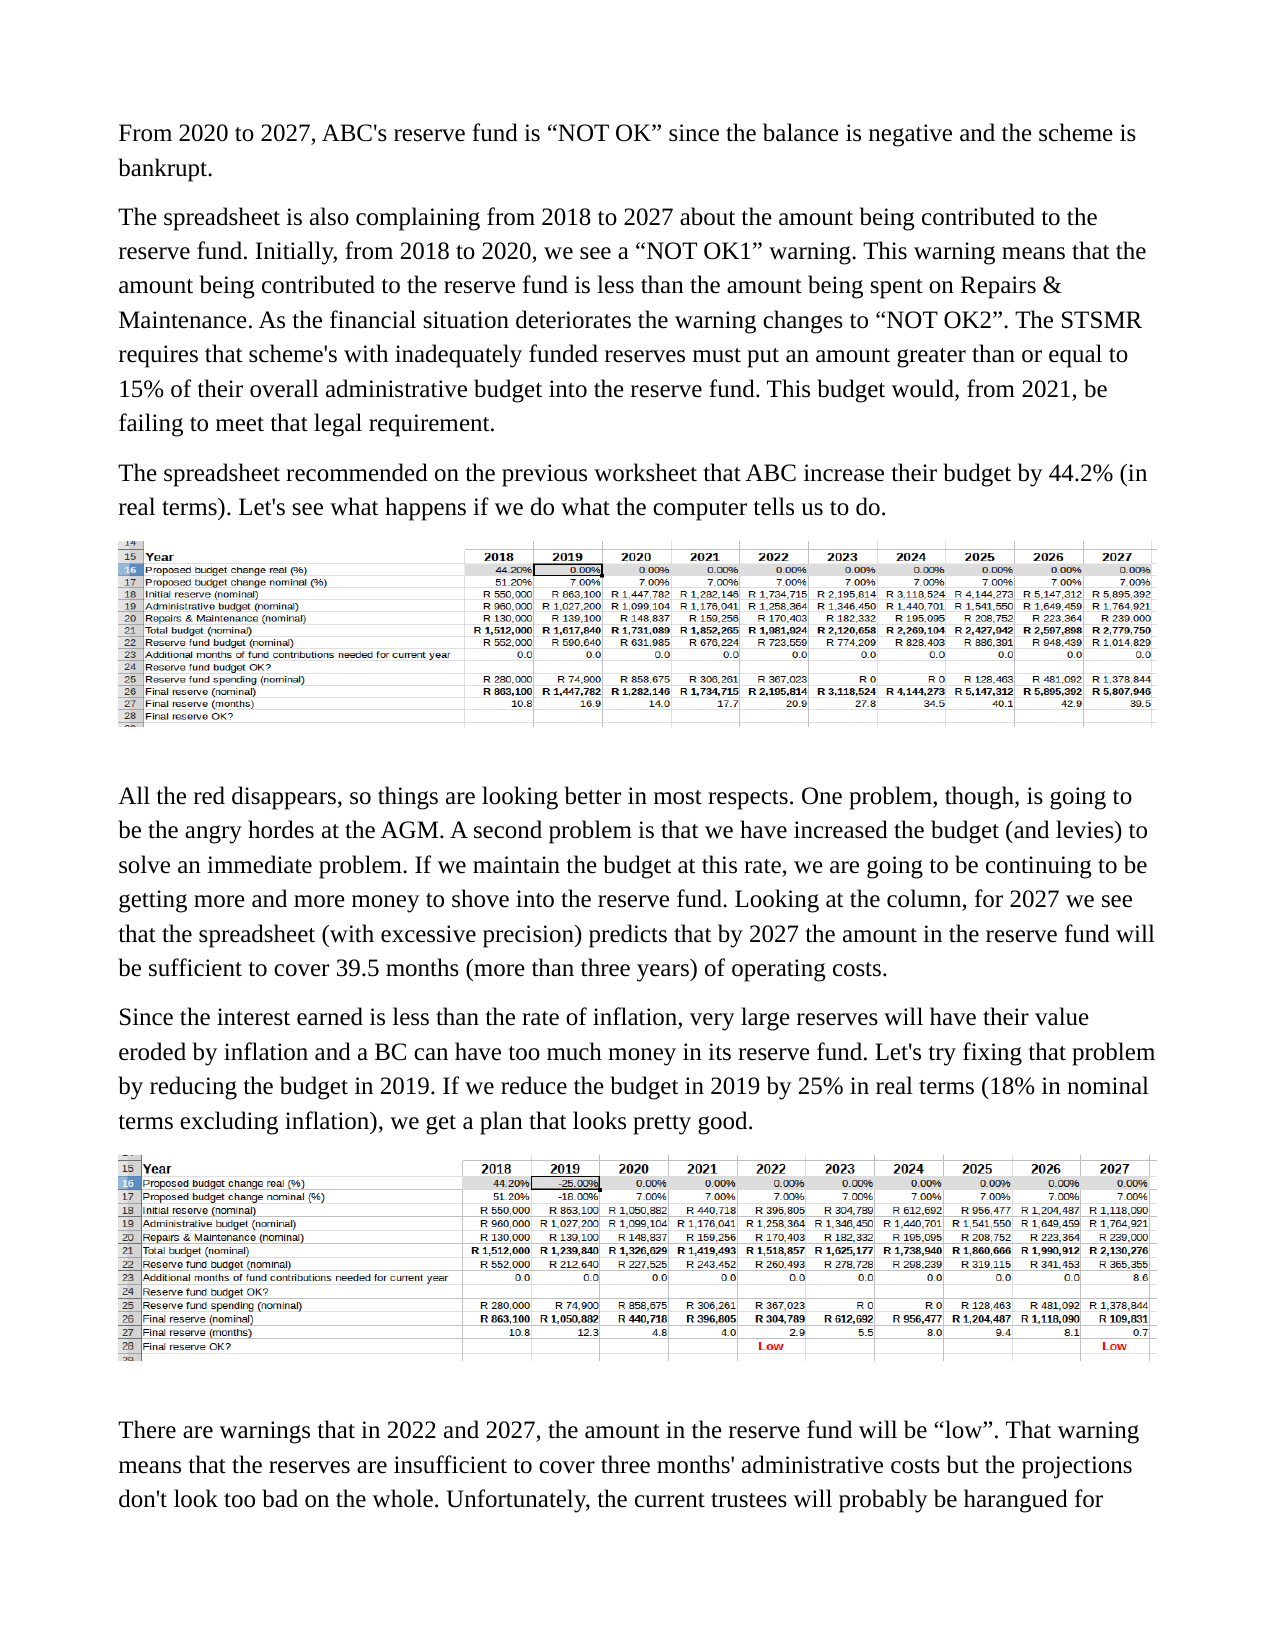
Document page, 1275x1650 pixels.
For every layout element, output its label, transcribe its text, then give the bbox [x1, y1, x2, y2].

text There are warnings that in 2022 and 2027, the amount in the reserve fund will be “low”. That warning means that the reserves are insufficient to cover three months' administrative costs but the projections don't look too bad on the whole. Unfortunately, the current trustees will probably be harangued for [118, 1416, 1157, 1513]
text Since the interest earned is less than the rate of inflation, very large reserves will have their value eroded by inflation and a BC can have too much money in its reserve fund. Let's try fixing that problem by reducing the budget in 2019. If we reduce the budget in 2019 by 25% in real terms (18% in nominal terms excluding inflation), we get a plan that looks pretty good. [118, 1002, 1157, 1134]
text The spreadsheet is also complaining from 2018 to 2027 about the amount being contributed to the reserve fund. Initially, from 2018 to 2020, we see a “NOT OK1” warning. This warning means that the amount being contributed to the reserve fund is less than the amount being spent on Repairs & Maintenance. As the financial situation deteriorates the warning changes to “NOT OK2”. The STSMR requires that scheme's with inadequately funded reserves must put an amount greater than or equal to 15% of their overall administrative budget into the reserve fund. This budget would, from 2021, be failing to meet that legal requirement. [118, 202, 1157, 437]
text The spreadsheet recommended on the previous worksheet that ABC increase their budget by 44.2% (in real terms). Let's see what happens if we do what the computer tells us to do. [118, 458, 1157, 521]
text From 2020 to 2027, ABC's reserve fund is “NOT OK” since the balance is negative and the scheme is bankrupt. [118, 118, 1157, 181]
picture [118, 541, 1157, 727]
text All the red disappears, so things are looking better in most respects. One problem, though, is going to be the angry hordes at the AGM. A second problem is that we have increased the budget (and levies) to solve an immediate problem. If we maintain the budget at this rate, we are going to be continuing to be getting more and more money to shove into the reserve fund. Looking at the column, for 2027 we see that the spreadsheet (with excessive precision) predicts that by 2027 the amount in the reserve fund will be sufficient to cover 39.5 months (more than three years) of operating costs. [118, 781, 1157, 982]
picture [118, 1155, 1157, 1361]
